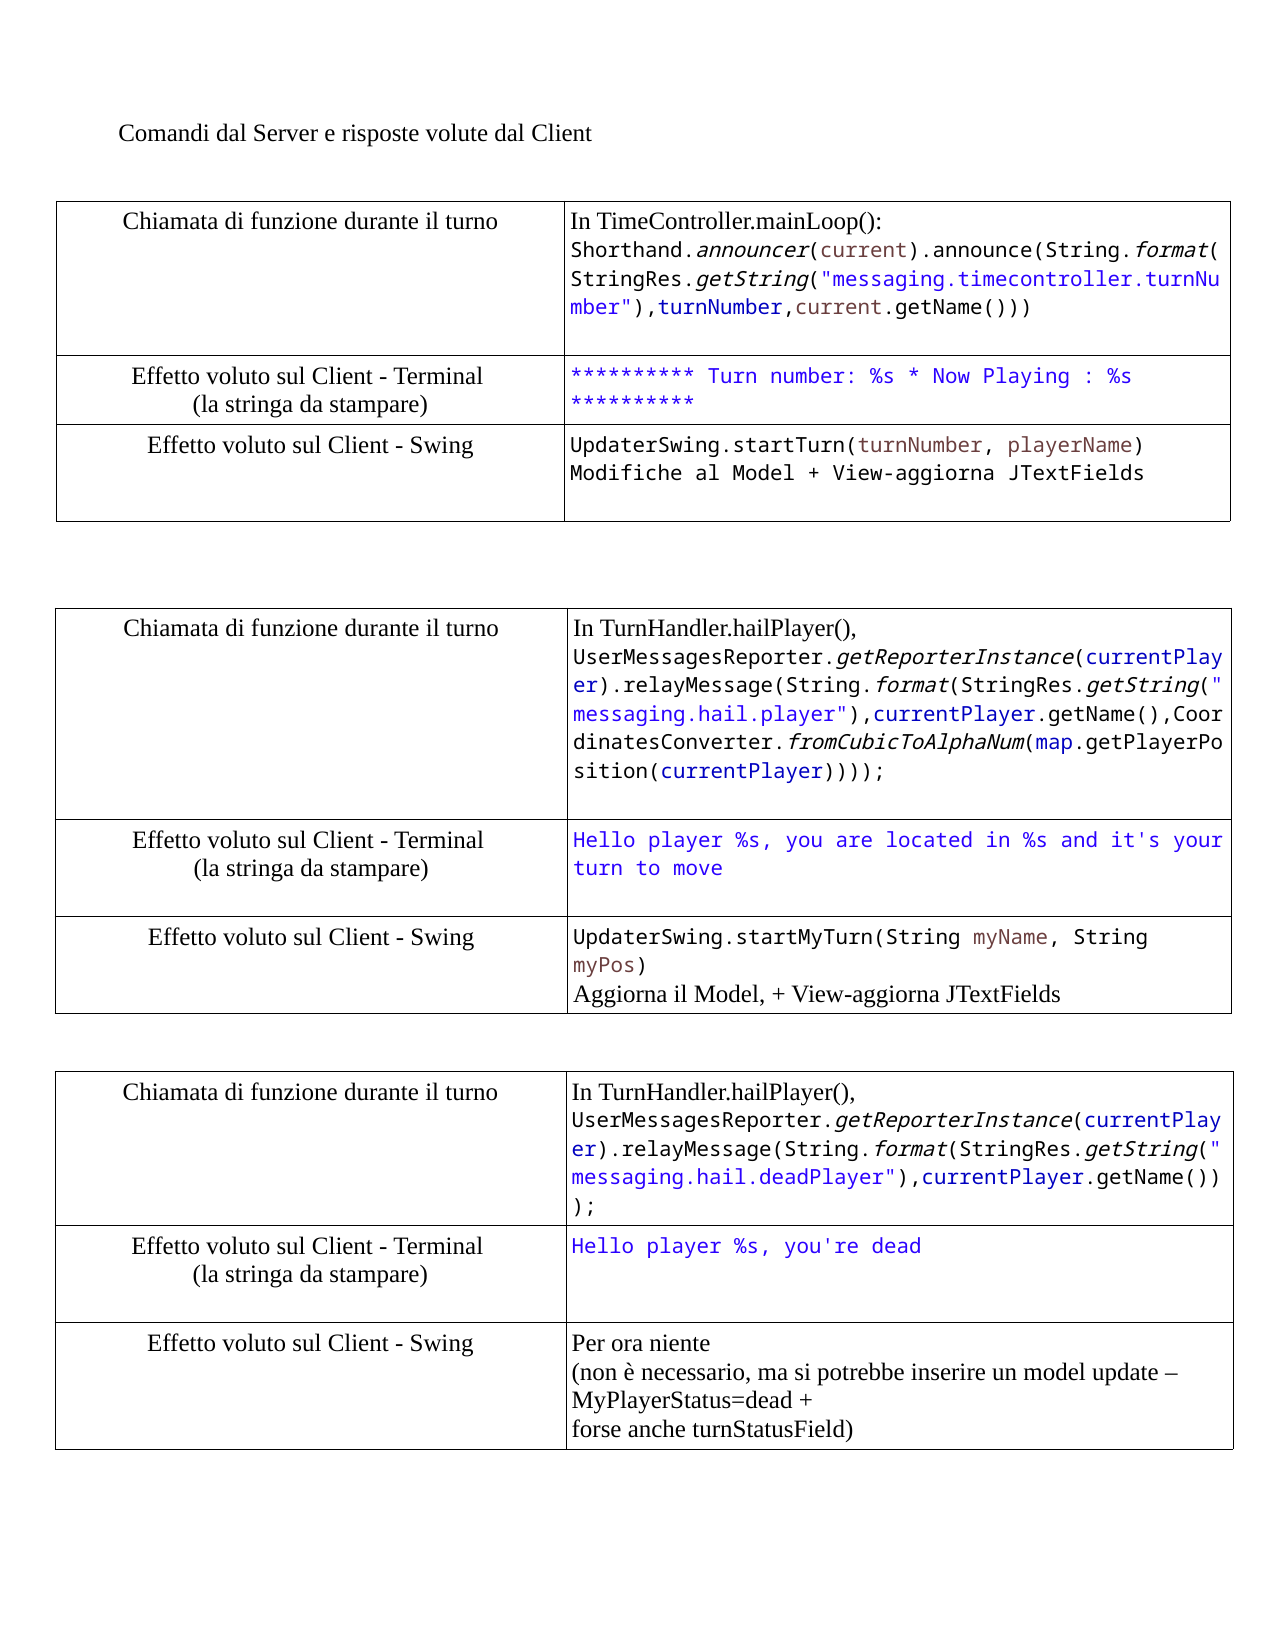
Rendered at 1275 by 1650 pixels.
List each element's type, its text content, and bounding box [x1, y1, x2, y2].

table_cell Effetto voluto sul Client - Swing [56, 1323, 566, 1449]
table_cell Effetto voluto sul Client - Swing [56, 917, 567, 1013]
table_cell Hello player %s, you're dead [567, 1226, 1233, 1322]
text Comandi dal Server e risposte volute dal Client [118, 118, 1157, 147]
table_cell Effetto voluto sul Client - Terminal (la stringa da stampare) [56, 1226, 566, 1322]
table_cell Hello player %s, you are located in %s and it's your turn to move [568, 820, 1231, 916]
table_cell Per ora niente (non è necessario, ma si potrebbe inserire un model update – MyPlayerStatus=dead + forse anche turnStatusField) [567, 1323, 1233, 1449]
table_cell Effetto voluto sul Client - Terminal (la stringa da stampare) [57, 356, 564, 424]
table_header In TimeController.mainLoop(): Shorthand.announcer(current).announce(String.format(StringRes.getString("messaging.timecontroller.turnNumber"),turnNumber,current.getName())) [565, 202, 1230, 355]
table_cell Effetto voluto sul Client - Swing [57, 425, 564, 521]
table_cell UpdaterSwing.startTurn(turnNumber, playerName) Modifiche al Model + View-aggiorna JTextFields [565, 425, 1230, 521]
table_header Chiamata di funzione durante il turno [56, 1072, 566, 1225]
table_cell Effetto voluto sul Client - Terminal (la stringa da stampare) [56, 820, 567, 916]
table_header In TurnHandler.hailPlayer(), UserMessagesReporter.getReporterInstance(currentPlayer).relayMessage(String.format(StringRes.getString("messaging.hail.player"),currentPlayer.getName(),CoordinatesConverter.fromCubicToAlphaNum(map.getPlayerPosition(currentPlayer)))); [568, 609, 1231, 819]
table_cell ********** Turn number: %s * Now Playing : %s ********** [565, 356, 1230, 424]
table_cell UpdaterSwing.startMyTurn(String myName, String myPos) Aggiorna il Model, + View-aggiorna JTextFields [568, 917, 1231, 1013]
table_header Chiamata di funzione durante il turno [57, 202, 564, 355]
table_header In TurnHandler.hailPlayer(), UserMessagesReporter.getReporterInstance(currentPlayer).relayMessage(String.format(StringRes.getString("messaging.hail.deadPlayer"),currentPlayer.getName())); [567, 1072, 1233, 1225]
table_header Chiamata di funzione durante il turno [56, 609, 567, 819]
